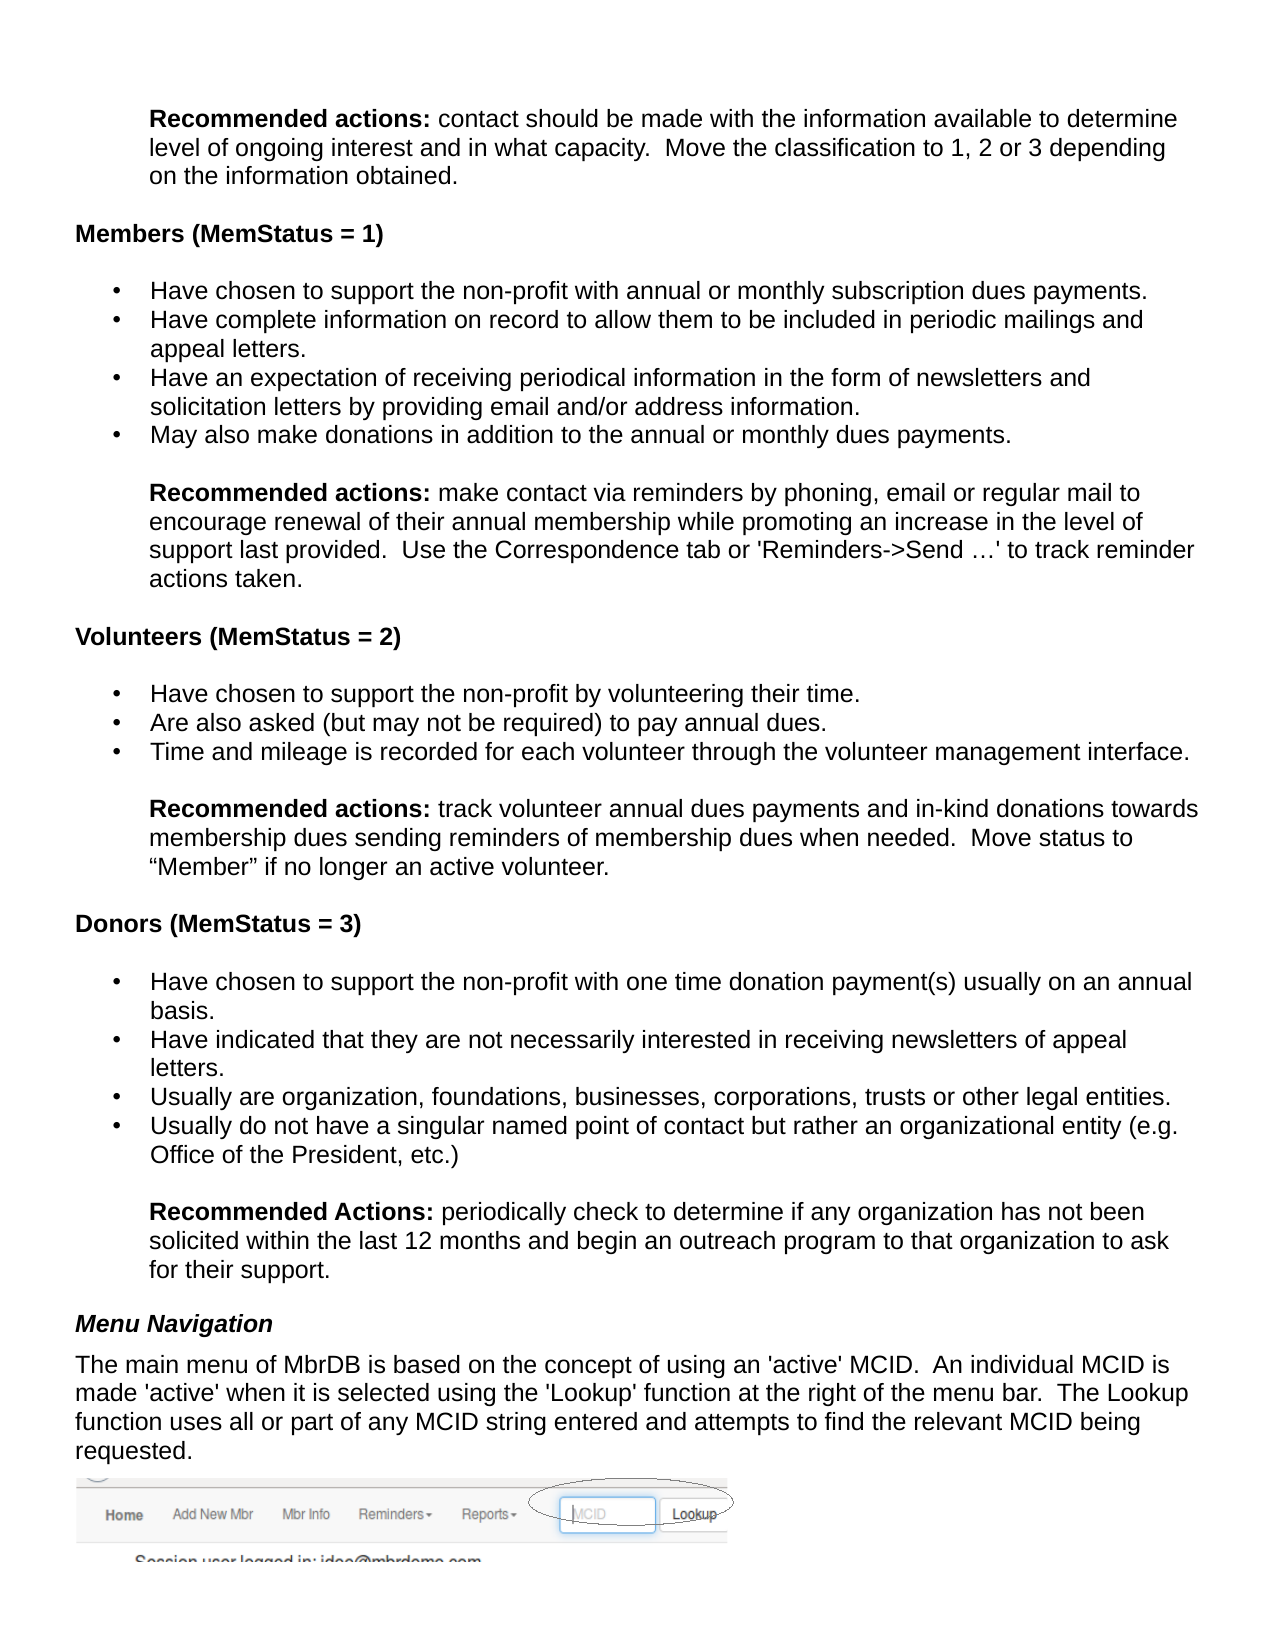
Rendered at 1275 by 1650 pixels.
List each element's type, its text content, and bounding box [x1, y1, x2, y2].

text Recommended actions: track volunteer annual dues payments and in-kind donations towards membership dues sending reminders of membership dues when needed. Move status to “Member” if no longer an active volunteer. [149, 794, 1200, 881]
list Have chosen to support the non-profit with one time donation payment(s) usually on an annual basis. [112, 967, 1200, 1024]
list Usually do not have a singular named point of contact but rather an organizational entity (e.g. Office of the President, etc.) [112, 1111, 1200, 1169]
list Have chosen to support the non-profit with annual or monthly subscription dues payments. [112, 276, 1200, 305]
list Have an expectation of receiving periodical information in the form of newsletters and solicitation letters by providing email and/or address information. [112, 363, 1200, 420]
subtitle Menu Navigation [75, 1309, 1200, 1337]
list Have indicated that they are not necessarily interested in receiving newsletters of appeal letters. [112, 1024, 1200, 1082]
list Usually are organization, foundations, businesses, corporations, trusts or other legal entities. [112, 1082, 1200, 1111]
text The main menu of MbrDB is based on the concept of using an 'active' MCID. An individual MCID is made 'active' when it is selected using the 'Lookup' function at the right of the menu bar. The Lookup function uses all or part of any MCID string entered and attempts to find the relevant MCID being requested. [75, 1350, 1200, 1465]
picture [76, 1478, 728, 1522]
list May also make donations in addition to the annual or monthly dues payments. [112, 420, 1200, 449]
text Members (MemStatus = 1) [75, 219, 1200, 247]
list Time and mileage is recorded for each volunteer through the volunteer management interface. [112, 737, 1200, 766]
text Recommended actions: contact should be made with the information available to determine level of ongoing interest and in what capacity. Move the classification to 1, 2 or 3 depending on the information obtained. [149, 104, 1200, 190]
text Recommended Actions: periodically check to determine if any organization has not been solicited within the last 12 months and begin an outreach program to that organization to ask for their support. [149, 1197, 1200, 1284]
list Have complete information on record to allow them to be included in periodic mailings and appeal letters. [112, 305, 1200, 363]
text Donors (MemStatus = 3) [75, 909, 1200, 938]
text Recommended actions: make contact via reminders by phoning, email or regular mail to encourage renewal of their annual membership while promoting an increase in the level of support last provided. Use the Correspondence tab or 'Reminders->Send …' to track reminder actions taken. [149, 478, 1200, 593]
list Have chosen to support the non-profit by volunteering their time. [112, 679, 1200, 708]
text Volunteers (MemStatus = 2) [75, 622, 1200, 650]
list Are also asked (but may not be required) to pay annual dues. [112, 708, 1200, 737]
